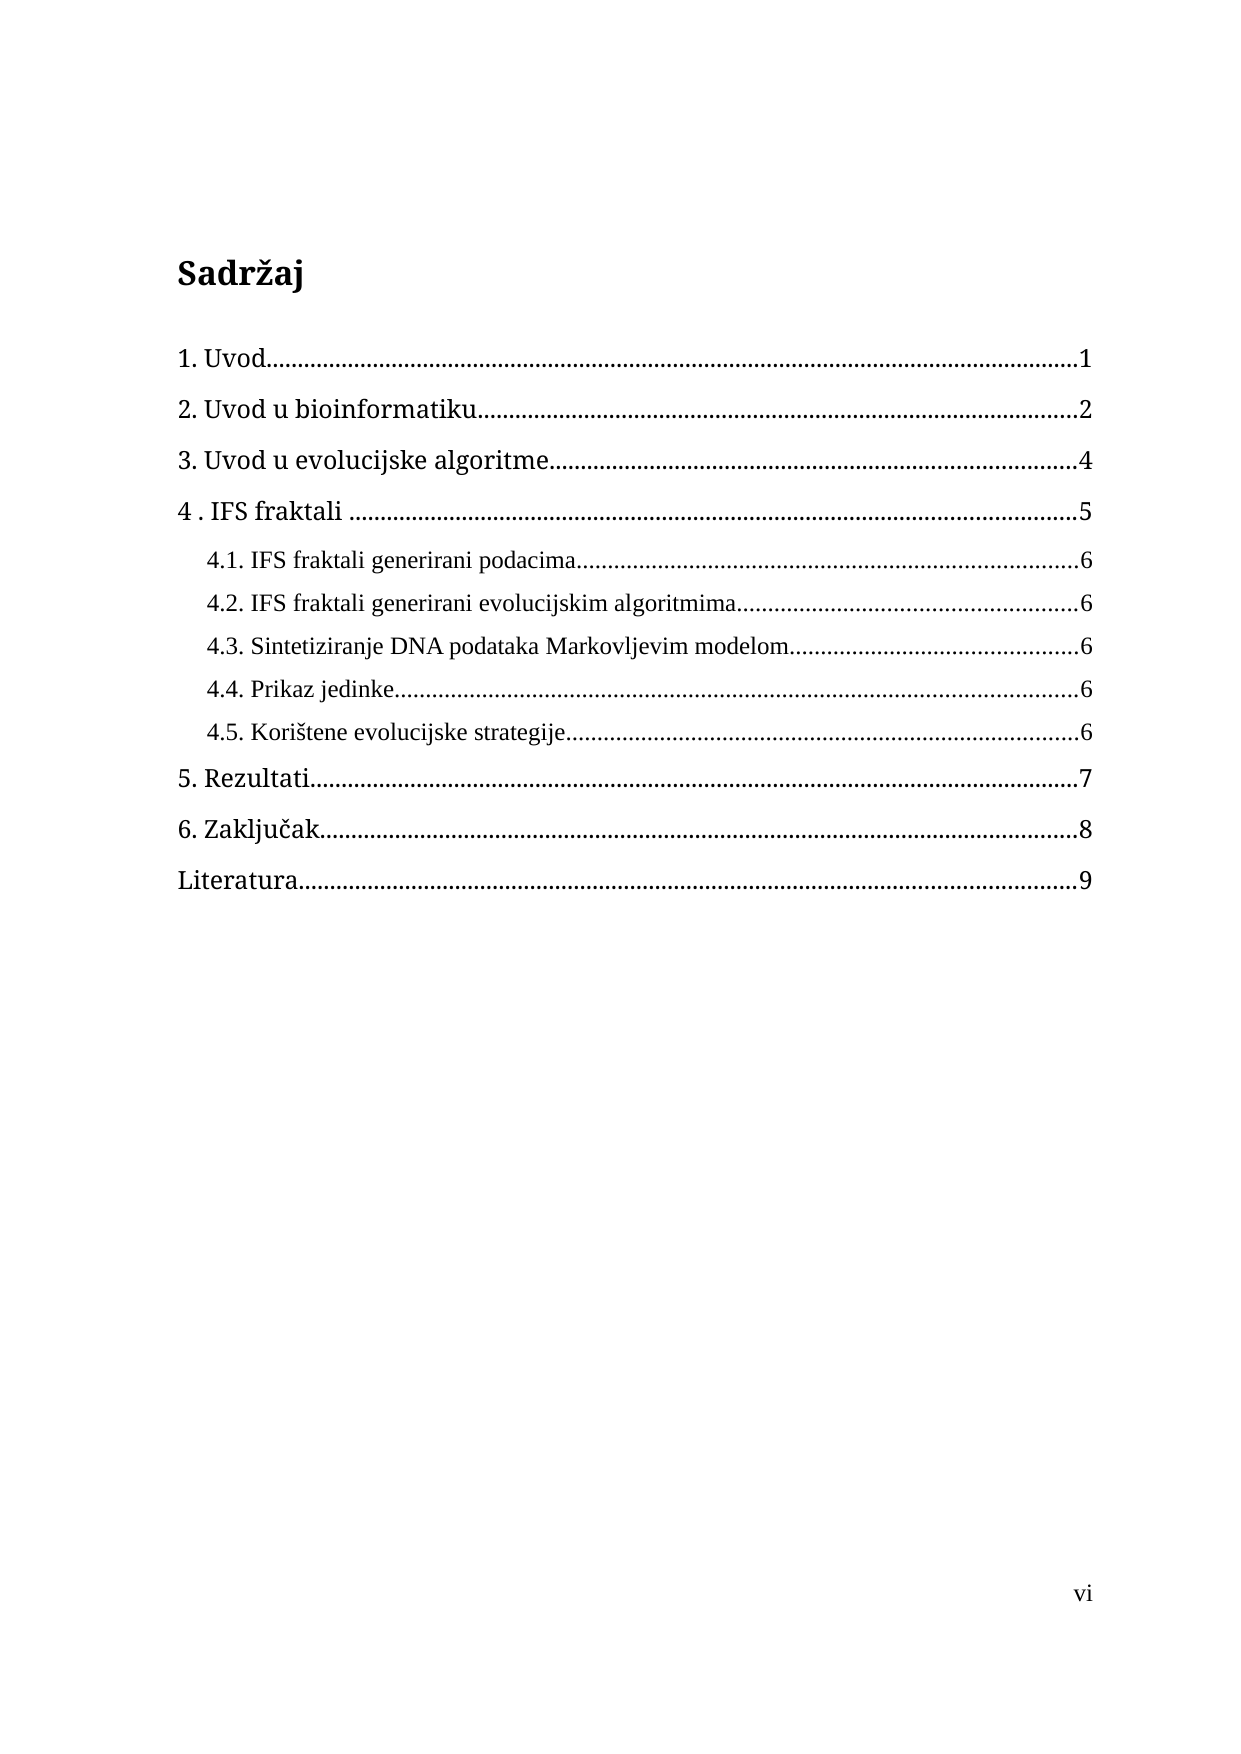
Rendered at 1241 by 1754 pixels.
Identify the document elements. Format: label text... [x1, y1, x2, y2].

subtitle Sadržaj [177, 250, 1093, 295]
text 3. Uvod u evolucijske algoritme 4 [177, 443, 1093, 477]
text 1. Uvod 1 [177, 341, 1093, 374]
text 4.5. Korištene evolucijske strategije 6 [207, 717, 1093, 746]
text 4.1. IFS fraktali generirani podacima 6 [207, 545, 1093, 573]
text 2. Uvod u bioinformatiku 2 [177, 392, 1093, 426]
text Literatura 9 [177, 862, 1093, 896]
text 4.3. Sintetiziranje DNA podataka Markovljevim modelom 6 [207, 631, 1093, 660]
text 4 . IFS fraktali 5 [177, 494, 1093, 528]
text 4.4. Prikaz jedinke 6 [207, 674, 1093, 703]
text 4.2. IFS fraktali generirani evolucijskim algoritmima 6 [207, 588, 1093, 617]
text 5. Rezultati 7 [177, 760, 1093, 794]
text 6. Zaključak 8 [177, 811, 1093, 845]
